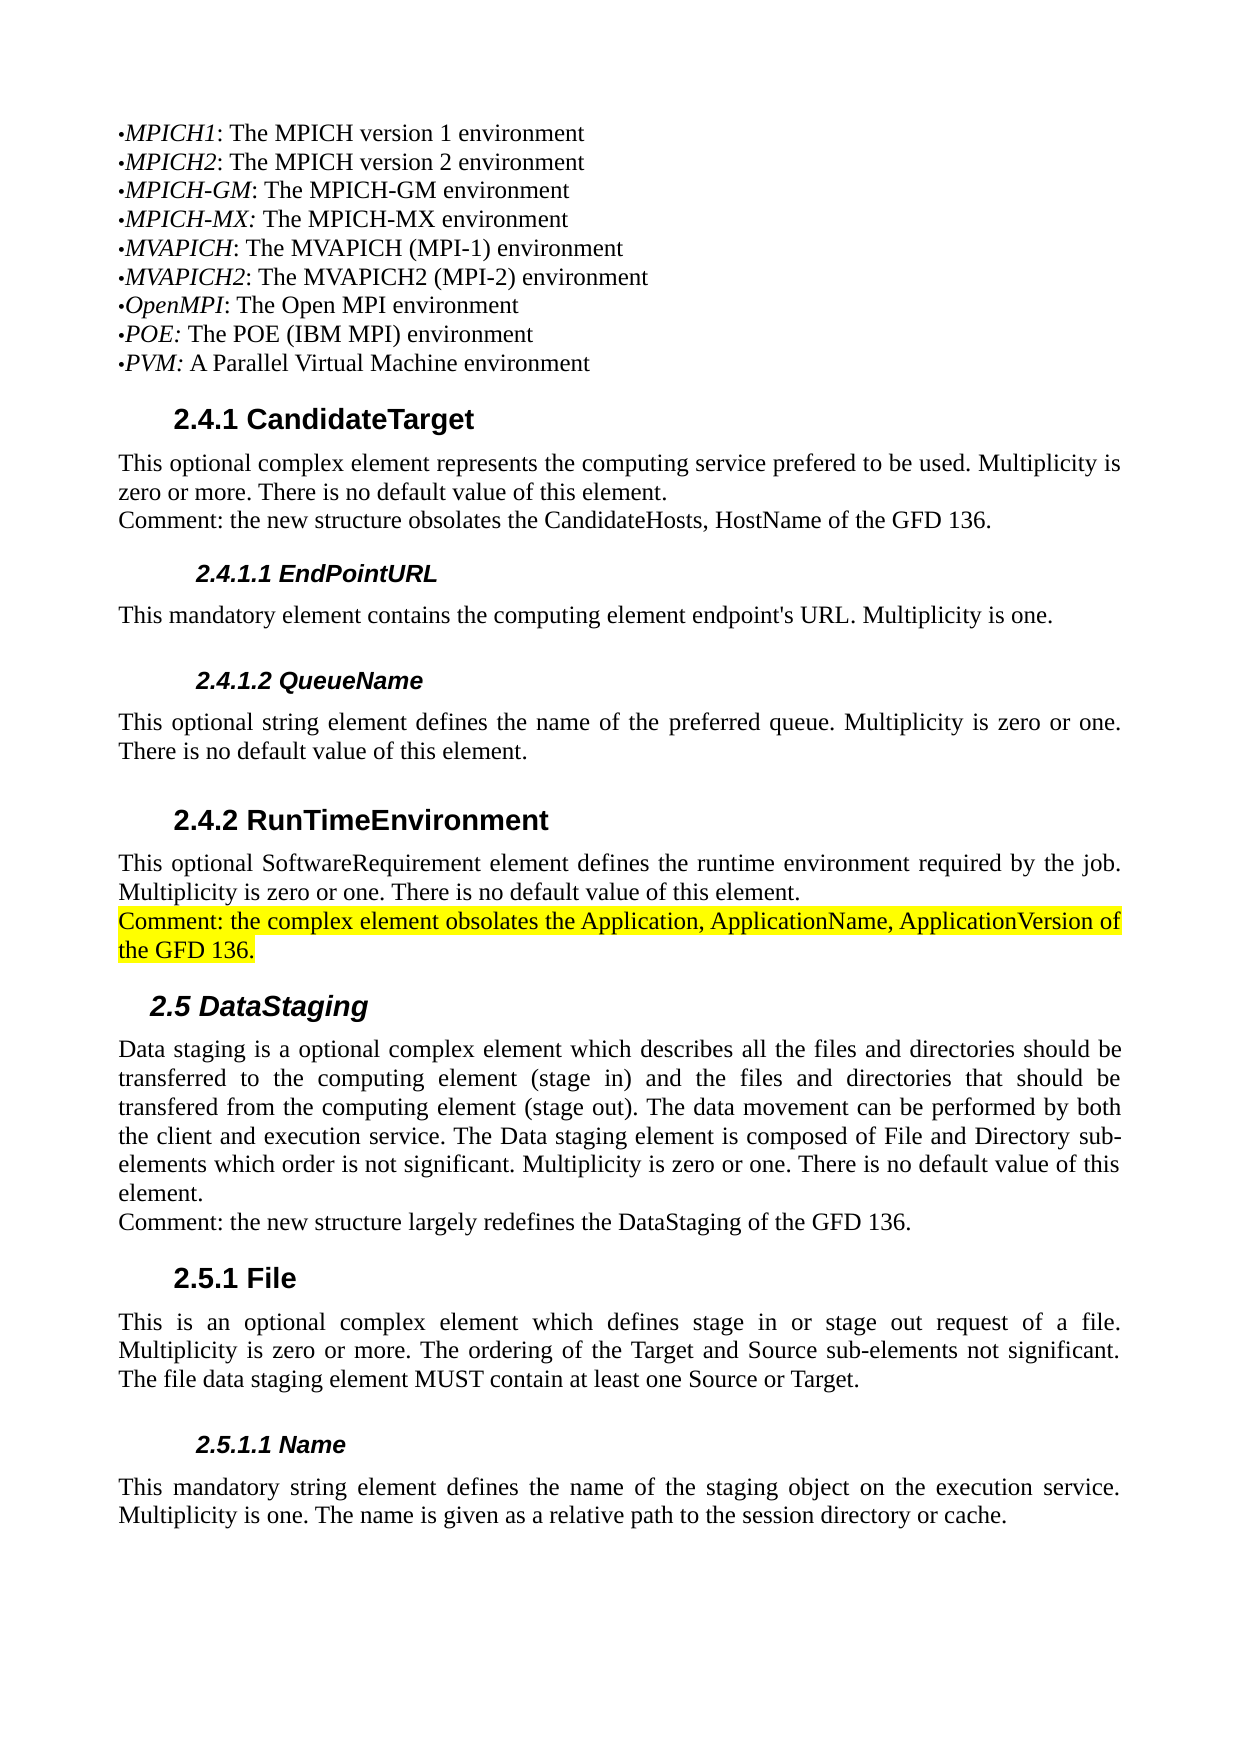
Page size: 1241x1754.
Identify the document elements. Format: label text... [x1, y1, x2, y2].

text This optional string element defines the name of the preferred queue. Multiplicity is zero or one. There is no default value of this element. [118, 707, 1122, 765]
text This optional complex element represents the computing service prefered to be used. Multiplicity is zero or more. There is no default value of this element. [118, 448, 1122, 505]
text This mandatory string element defines the name of the staging object on the execution service. Multiplicity is one. The name is given as a relative path to the session directory or cache. [118, 1472, 1122, 1529]
text This optional SoftwareRequirement element defines the runtime environment required by the job. Multiplicity is zero or one. There is no default value of this element. [118, 848, 1122, 906]
subtitle CandidateTarget [165, 402, 1122, 435]
list MPICH2: The MPICH version 2 environment [118, 147, 1122, 176]
list PVM: A Parallel Virtual Machine environment [118, 348, 1122, 377]
text This is an optional complex element which defines stage in or stage out request of a file. Multiplicity is zero or more. The ordering of the Target and Source sub-elements not significant. The file data staging element MUST contain at least one Source or Target. [118, 1307, 1122, 1393]
list POE: The POE (IBM MPI) environment [118, 319, 1122, 348]
subtitle EndPointURL [189, 559, 1122, 588]
subtitle RunTimeEnvironment [165, 802, 1122, 836]
text Comment: the new structure obsolates the CandidateHosts, HostName of the GFD 136. [118, 505, 1122, 534]
list MPICH1: The MPICH version 1 environment [118, 118, 1122, 147]
subtitle File [165, 1261, 1122, 1294]
list MPICH-MX: The MPICH-MX environment [118, 204, 1122, 233]
list OpenMPI: The Open MPI environment [118, 291, 1122, 319]
text This mandatory element contains the computing element endpoint's URL. Multiplicity is one. [118, 600, 1122, 629]
list MPICH-GM: The MPICH-GM environment [118, 176, 1122, 204]
text Comment: the new structure largely redefines the DataStaging of the GFD 136. [118, 1207, 1122, 1236]
list MVAPICH: The MVAPICH (MPI-1) environment [118, 233, 1122, 262]
subtitle DataStaging [142, 988, 1122, 1022]
subtitle Name [189, 1431, 1122, 1459]
subtitle QueueName [189, 666, 1122, 695]
list MVAPICH2: The MVAPICH2 (MPI-2) environment [118, 262, 1122, 291]
text Data staging is a optional complex element which describes all the files and directories should be transferred to the computing element (stage in) and the files and directories that should be transfered from the computing element (stage out). The data movement can be performed by both the client and execution service. The Data staging element is composed of File and Directory sub-elements which order is not significant. Multiplicity is zero or one. There is no default value of this element. [118, 1034, 1122, 1207]
